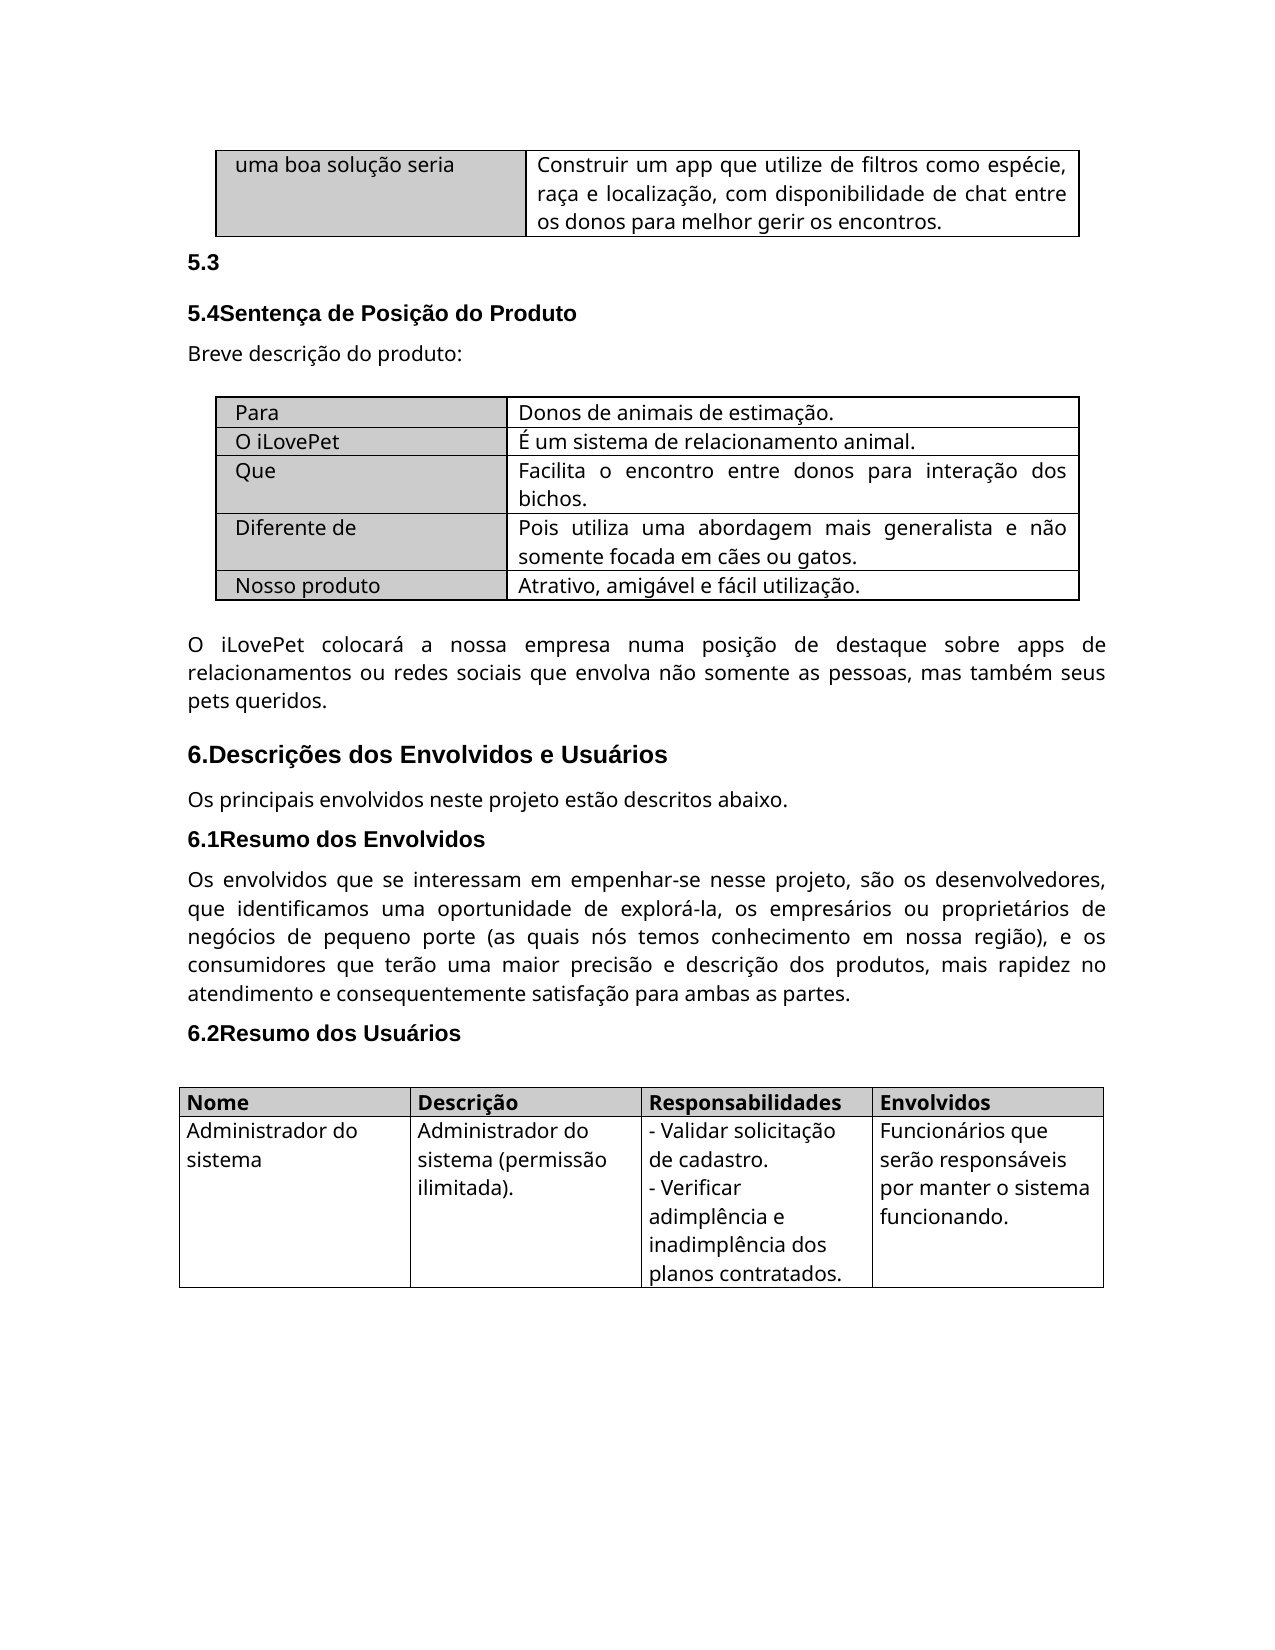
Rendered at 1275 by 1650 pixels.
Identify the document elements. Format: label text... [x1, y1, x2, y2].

table_header Envolvidos [873, 1088, 1103, 1116]
subtitle Resumo dos Usuários [187, 1020, 1107, 1046]
table_cell Diferente de [217, 514, 506, 570]
table_cell Pois utiliza uma abordagem mais generalista e não somente focada em cães ou gatos. [508, 514, 1078, 570]
text Breve descrição do produto: [187, 339, 1107, 367]
table_header Nome [180, 1088, 410, 1116]
table_cell Funcionários que serão responsáveis por manter o sistema funcionando. [873, 1117, 1103, 1287]
subtitle Sentença de Posição do Produto [187, 300, 1107, 327]
table_cell - Validar solicitação de cadastro. - Verificar adimplência e inadimplência dos planos contratados. [642, 1117, 872, 1287]
table_header Para [217, 398, 506, 426]
text Os envolvidos que se interessam em empenhar-se nesse projeto, são os desenvolvedores, que identificamos uma oportunidade de explorá-la, os empresários ou proprietários de negócios de pequeno porte (as quais nós temos conhecimento em nossa região), e os consumidores que terão uma maior precisão e descrição dos produtos, mais rapidez no atendimento e consequentemente satisfação para ambas as partes. [187, 865, 1107, 1007]
table_header Donos de animais de estimação. [508, 398, 1078, 426]
table_cell Que [217, 456, 506, 513]
table_cell Nosso produto [217, 571, 506, 599]
table_header Responsabilidades [642, 1088, 872, 1116]
table_cell Administrador do sistema [180, 1117, 410, 1287]
text O iLovePet colocará a nossa empresa numa posição de destaque sobre apps de relacionamentos ou redes sociais que envolva não somente as pessoas, mas também seus pets queridos. [187, 630, 1107, 715]
table_cell O iLovePet [217, 428, 506, 455]
table_cell Atrativo, amigável e fácil utilização. [508, 571, 1078, 599]
table_cell uma boa solução seria [217, 151, 525, 236]
table_cell É um sistema de relacionamento animal. [508, 428, 1078, 455]
table_header Descrição [411, 1088, 641, 1116]
table_cell Facilita o encontro entre donos para interação dos bichos. [508, 456, 1078, 513]
text Os principais envolvidos neste projeto estão descritos abaixo. [187, 785, 1107, 814]
table_cell Administrador do sistema (permissão ilimitada). [411, 1117, 641, 1287]
subtitle Resumo dos Envolvidos [187, 826, 1107, 853]
subtitle Descrições dos Envolvidos e Usuários [187, 740, 1107, 769]
table_cell Construir um app que utilize de filtros como espécie, raça e localização, com disponibilidade de chat entre os donos para melhor gerir os encontros. [527, 151, 1078, 236]
